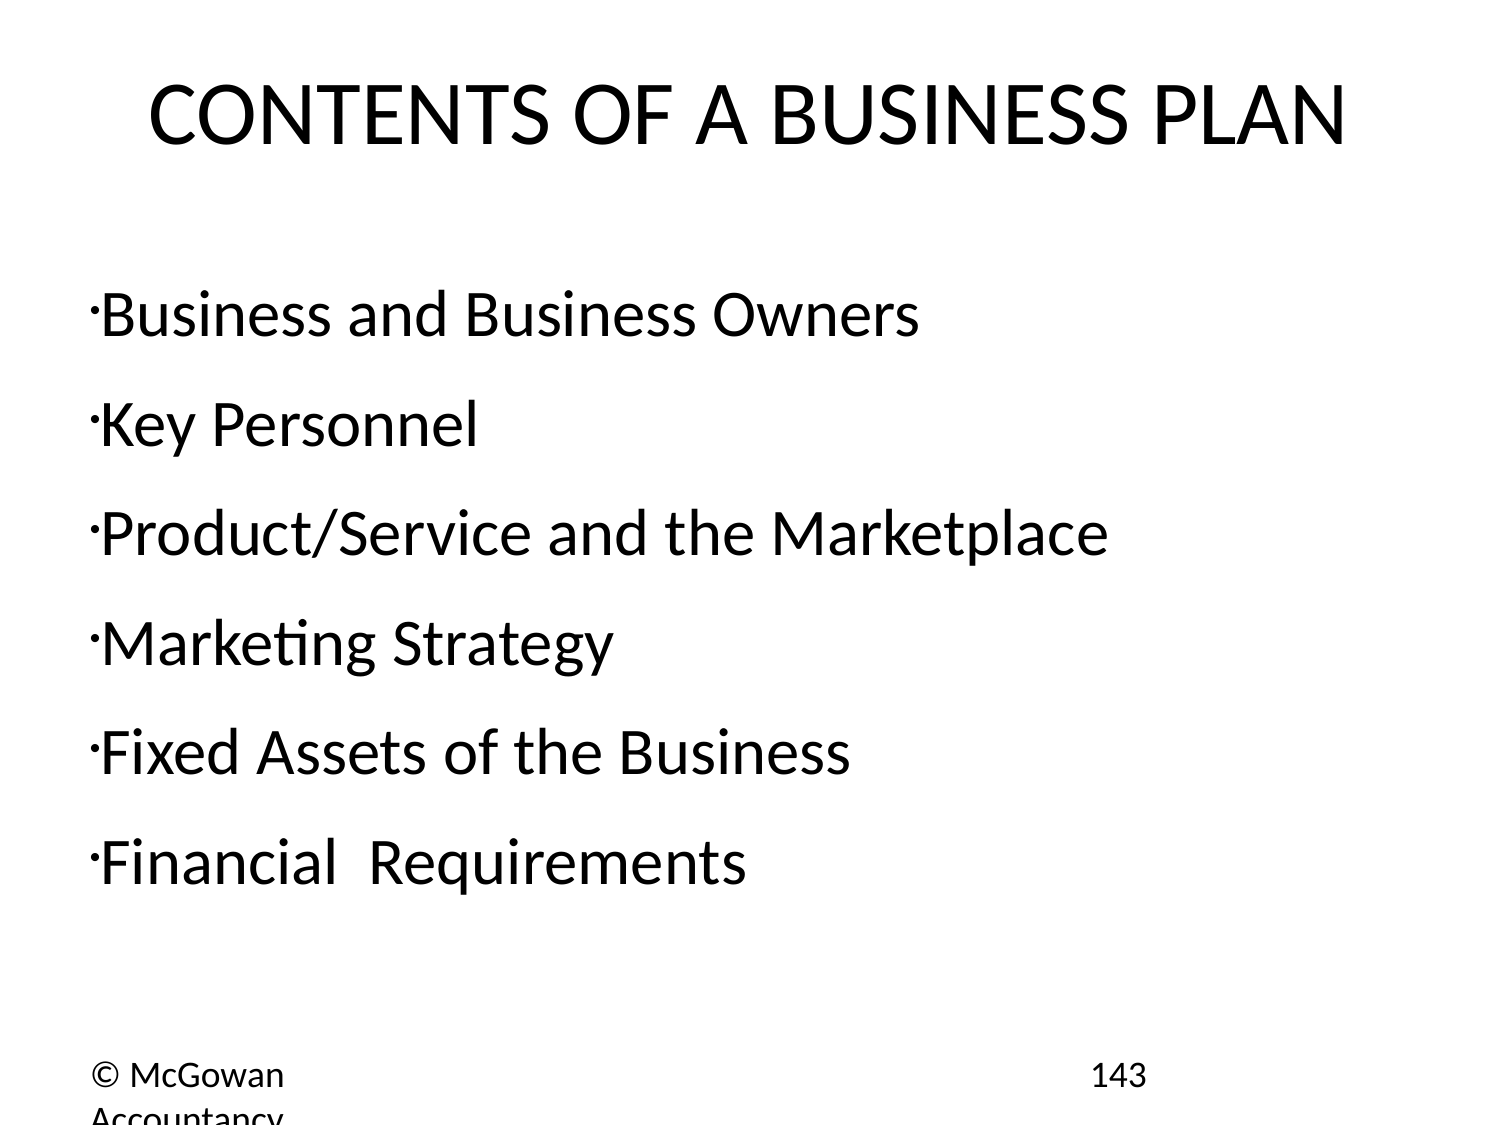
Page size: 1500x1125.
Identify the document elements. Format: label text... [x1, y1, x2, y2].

text_box [1074, 1042, 1425, 1103]
list Business and Business Owners Key Personnel Product/Service and the Marketplace Marketing Strategy Fixed Assets of the Business Financial Requirements [75, 262, 1425, 1005]
text_box © McGowan Accountancy Services [75, 1042, 425, 1103]
title CONTENTS OF A BUSINESS PLAN [75, 45, 1425, 233]
